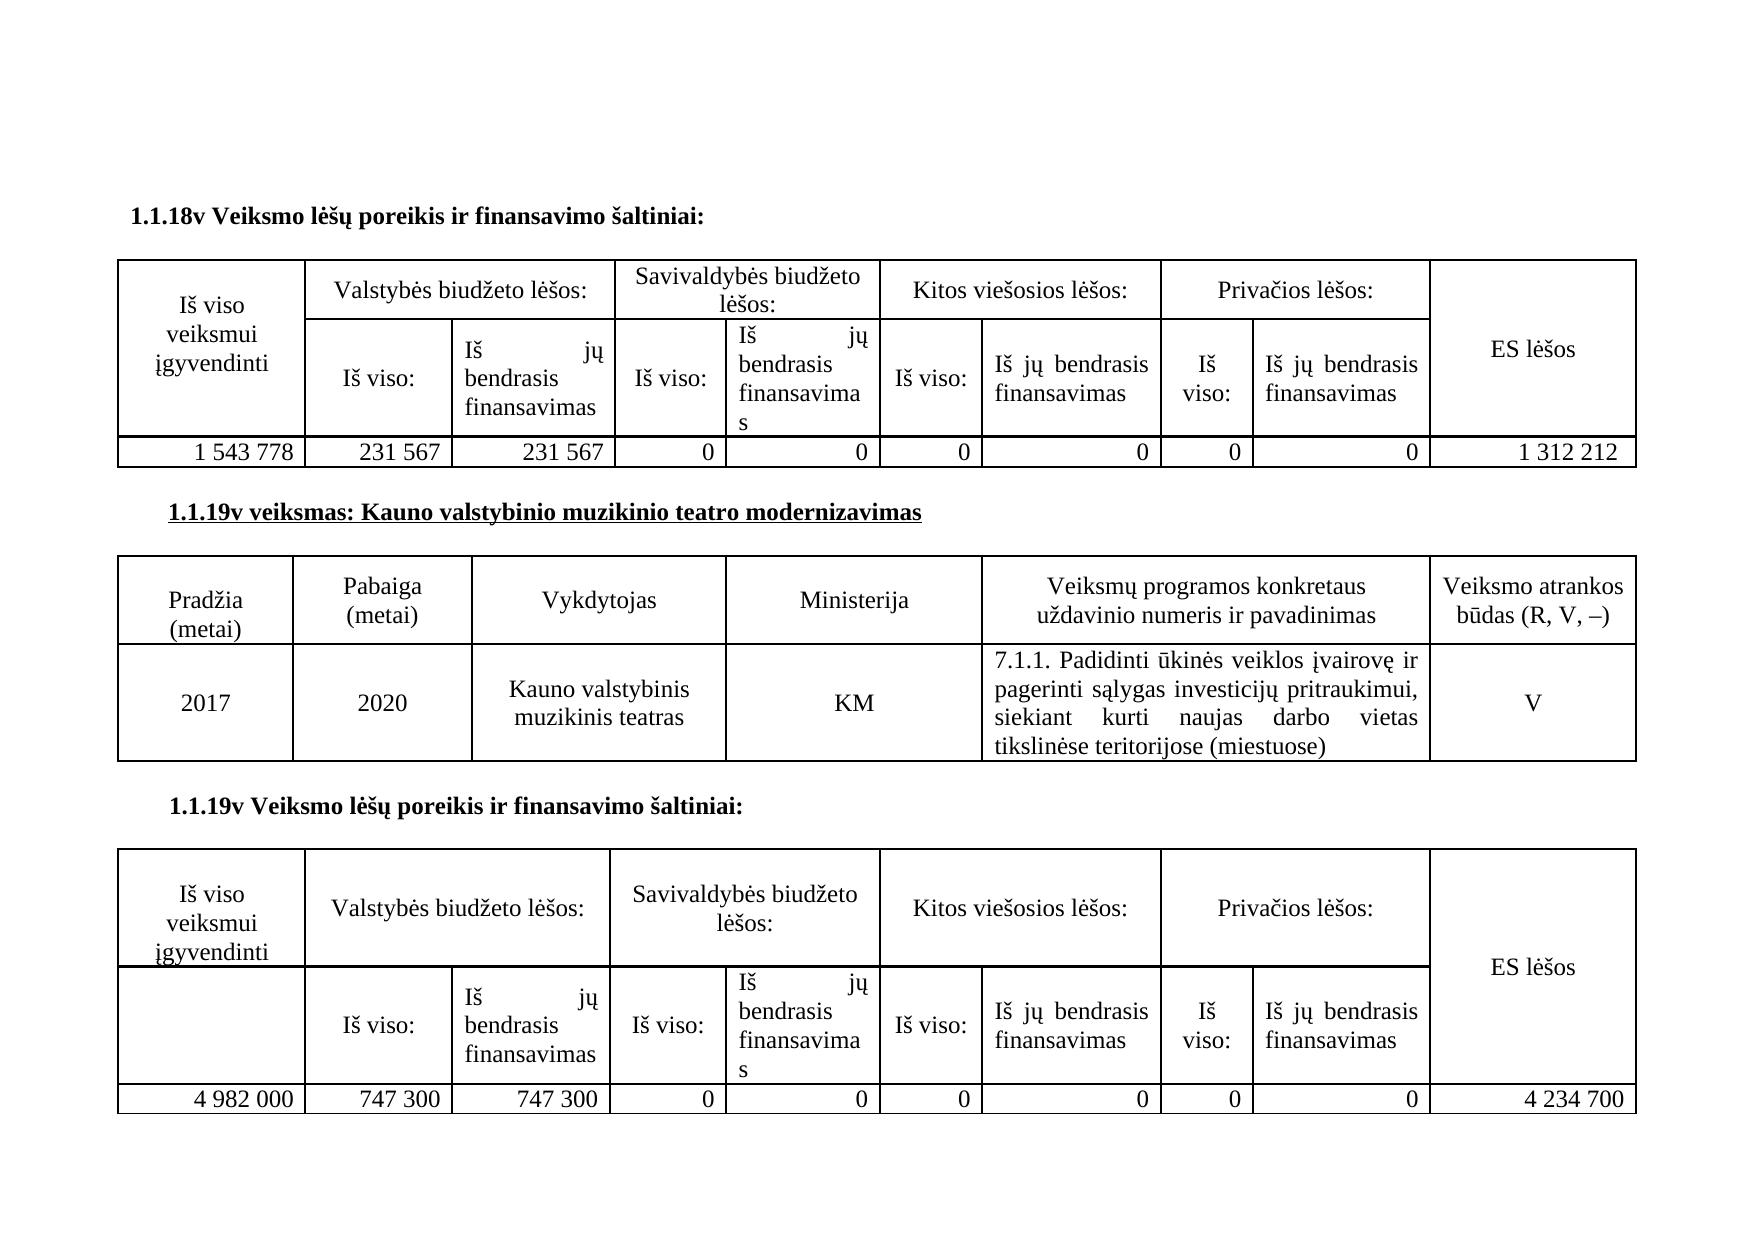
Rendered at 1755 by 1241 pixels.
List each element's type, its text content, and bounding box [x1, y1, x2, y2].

table_cell Pabaiga (metai) [294, 557, 471, 643]
table_cell 0 [611, 1085, 725, 1113]
table_cell 0 [1162, 1085, 1252, 1113]
table_cell [119, 968, 304, 1082]
table_cell Savivaldybės biudžeto lėšos: [616, 261, 879, 318]
table_cell ES lėšos [1431, 261, 1635, 435]
table_cell Veiksmo atrankos būdas (R, V, –) [1431, 557, 1635, 643]
table_cell 0 [983, 1085, 1160, 1113]
table_cell 4 982 000 [119, 1085, 304, 1113]
table_cell Iš jų bendrasis finansavimas [983, 968, 1160, 1082]
table_cell Veiksmų programos konkretaus uždavinio numeris ir pavadinimas [983, 557, 1429, 643]
table_cell 0 [1162, 438, 1252, 466]
table_cell Savivaldybės biudžeto lėšos: [611, 850, 879, 965]
table_cell 2020 [294, 645, 471, 760]
table_cell Iš jų bendrasis finansavimas [1254, 320, 1429, 435]
table_cell Iš jų bendrasis finansavimas [453, 320, 614, 435]
table_cell 0 [983, 438, 1160, 466]
table_cell Iš viso: [306, 968, 451, 1082]
table_cell Vykdytojas [473, 557, 725, 643]
table_cell Kitos viešosios lėšos: [881, 261, 1160, 318]
table_cell Kitos viešosios lėšos: [881, 850, 1160, 965]
table_cell 2017 [119, 645, 292, 760]
table_cell Iš jų bendrasis finansavimas [983, 320, 1160, 435]
table_cell 1.1.19v Veiksmo lėšų poreikis ir finansavimo šaltiniai: [118, 762, 1636, 848]
table_cell Iš jų bendrasis finansavimas [453, 968, 609, 1082]
table_cell Privačios lėšos: [1162, 850, 1429, 965]
table_cell 1 312 212 [1431, 438, 1635, 466]
table_cell 1.1.19v veiksmas: Kauno valstybinio muzikinio teatro modernizavimas [156, 468, 1636, 554]
table_cell Iš viso: [611, 968, 725, 1082]
table_cell 0 [1254, 438, 1429, 466]
table_cell Iš viso: [1162, 320, 1252, 435]
table_cell Valstybės biudžeto lėšos: [306, 850, 609, 965]
table_cell ES lėšos [1431, 850, 1635, 1082]
table_header 1.1.18v Veiksmo lėšų poreikis ir finansavimo šaltiniai: [118, 201, 1636, 259]
table_cell Iš viso: [1162, 968, 1252, 1082]
table_cell Ministerija [727, 557, 981, 643]
table_cell V [1431, 645, 1635, 760]
table_cell Pradžia (metai) [119, 557, 292, 643]
table_cell 231 567 [306, 438, 451, 466]
table_cell 7.1.1. Padidinti ūkinės veiklos įvairovę ir pagerinti sąlygas investicijų pritraukimui, siekiant kurti naujas darbo vietas tikslinėse teritorijose (miestuose) [983, 645, 1429, 760]
table_cell 231 567 [453, 438, 614, 466]
table_cell Iš viso: [616, 320, 725, 435]
table_cell 747 300 [453, 1085, 609, 1113]
table_cell Iš jų bendrasis finansavimas [727, 320, 879, 435]
table_cell 0 [881, 1085, 981, 1113]
table_cell Privačios lėšos: [1162, 261, 1429, 318]
table_cell KM [727, 645, 981, 760]
table_cell Iš viso: [881, 320, 981, 435]
table_cell Kauno valstybinis muzikinis teatras [473, 645, 725, 760]
table_cell Iš viso: [881, 968, 981, 1082]
table_cell Iš jų bendrasis finansavimas [1254, 968, 1429, 1082]
table_cell 1 543 778 [119, 438, 304, 466]
table_cell Valstybės biudžeto lėšos: [306, 261, 614, 318]
table_cell 0 [727, 438, 879, 466]
table_cell 747 300 [306, 1085, 451, 1113]
table_cell Iš viso: [306, 320, 451, 435]
table_cell 4 234 700 [1431, 1085, 1635, 1113]
table_cell [118, 468, 156, 554]
table_cell 0 [881, 438, 981, 466]
table_cell Iš viso veiksmui įgyvendinti [119, 261, 304, 435]
table_cell 0 [1254, 1085, 1429, 1113]
table_cell Iš jų bendrasis finansavimas [727, 968, 879, 1082]
table_cell 0 [616, 438, 725, 466]
table_cell 0 [727, 1085, 879, 1113]
table_cell Iš viso veiksmui įgyvendinti [119, 850, 304, 965]
